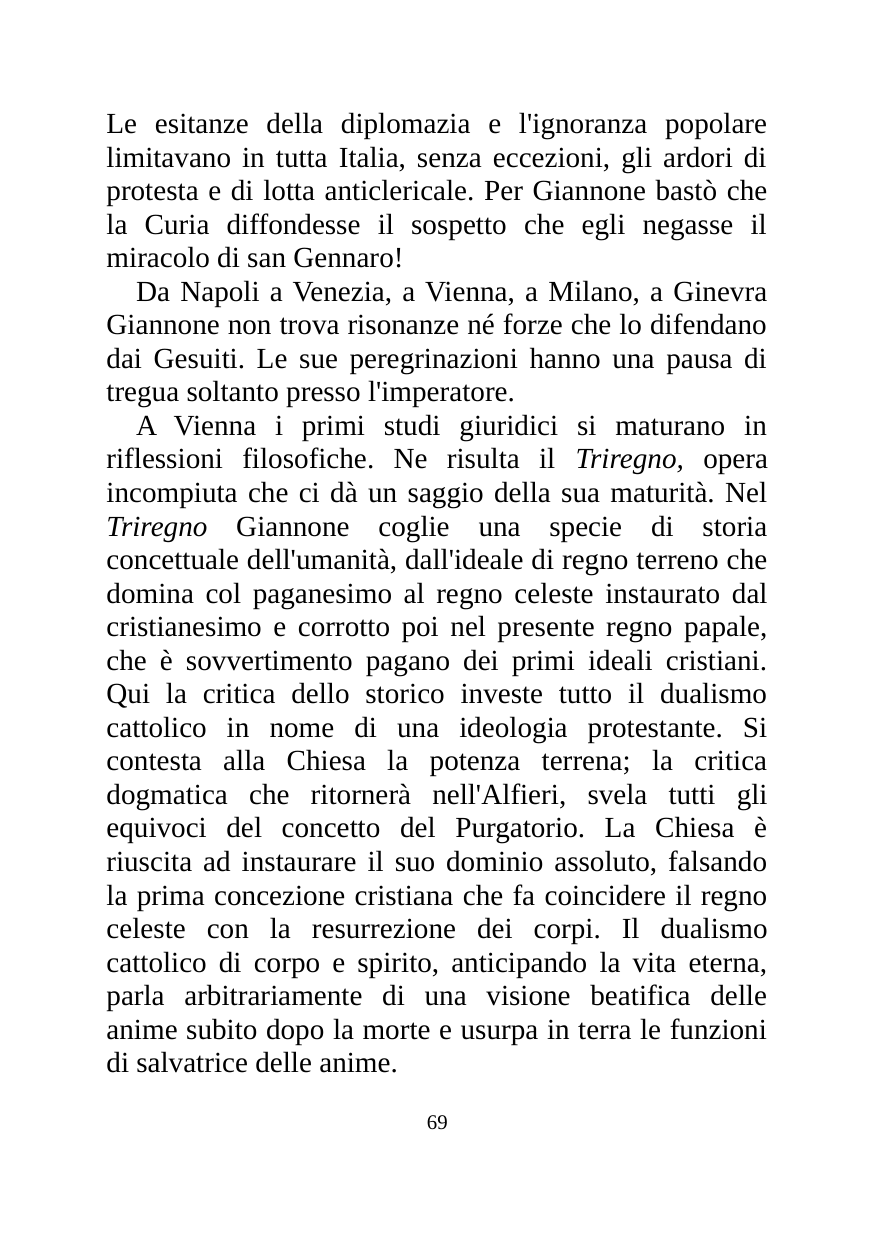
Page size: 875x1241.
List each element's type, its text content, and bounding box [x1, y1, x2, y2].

text Da Napoli a Venezia, a Vienna, a Milano, a Ginevra Giannone non trova risonanze né forze che lo difendano dai Gesuiti. Le sue peregrinazioni hanno una pausa di tregua soltanto presso l'imperatore. [106, 274, 768, 408]
text Le esitanze della diplomazia e l'ignoranza popolare limitavano in tutta Italia, senza eccezioni, gli ardori di protesta e di lotta anticlericale. Per Giannone bastò che la Curia diffondesse il sospetto che egli negasse il miracolo di san Gennaro! [106, 106, 768, 274]
text A Vienna i primi studi giuridici si maturano in riflessioni filosofiche. Ne risulta il Triregno, opera incompiuta che ci dà un saggio della sua maturità. Nel Triregno Giannone coglie una specie di storia concettuale dell'umanità, dall'ideale di regno terreno che domina col paganesimo al regno celeste instaurato dal cristianesimo e corrotto poi nel presente regno papale, che è sovvertimento pagano dei primi ideali cristiani. Qui la critica dello storico investe tutto il dualismo cattolico in nome di una ideologia protestante. Si contesta alla Chiesa la potenza terrena; la critica dogmatica che ritornerà nell'Alfieri, svela tutti gli equivoci del concetto del Purgatorio. La Chiesa è riuscita ad instaurare il suo dominio assoluto, falsando la prima concezione cristiana che fa coincidere il regno celeste con la resurrezione dei corpi. Il dualismo cattolico di corpo e spirito, anticipando la vita eterna, parla arbitrariamente di una visione beatifica delle anime subito dopo la morte e usurpa in terra le funzioni di salvatrice delle anime. [106, 408, 768, 1079]
